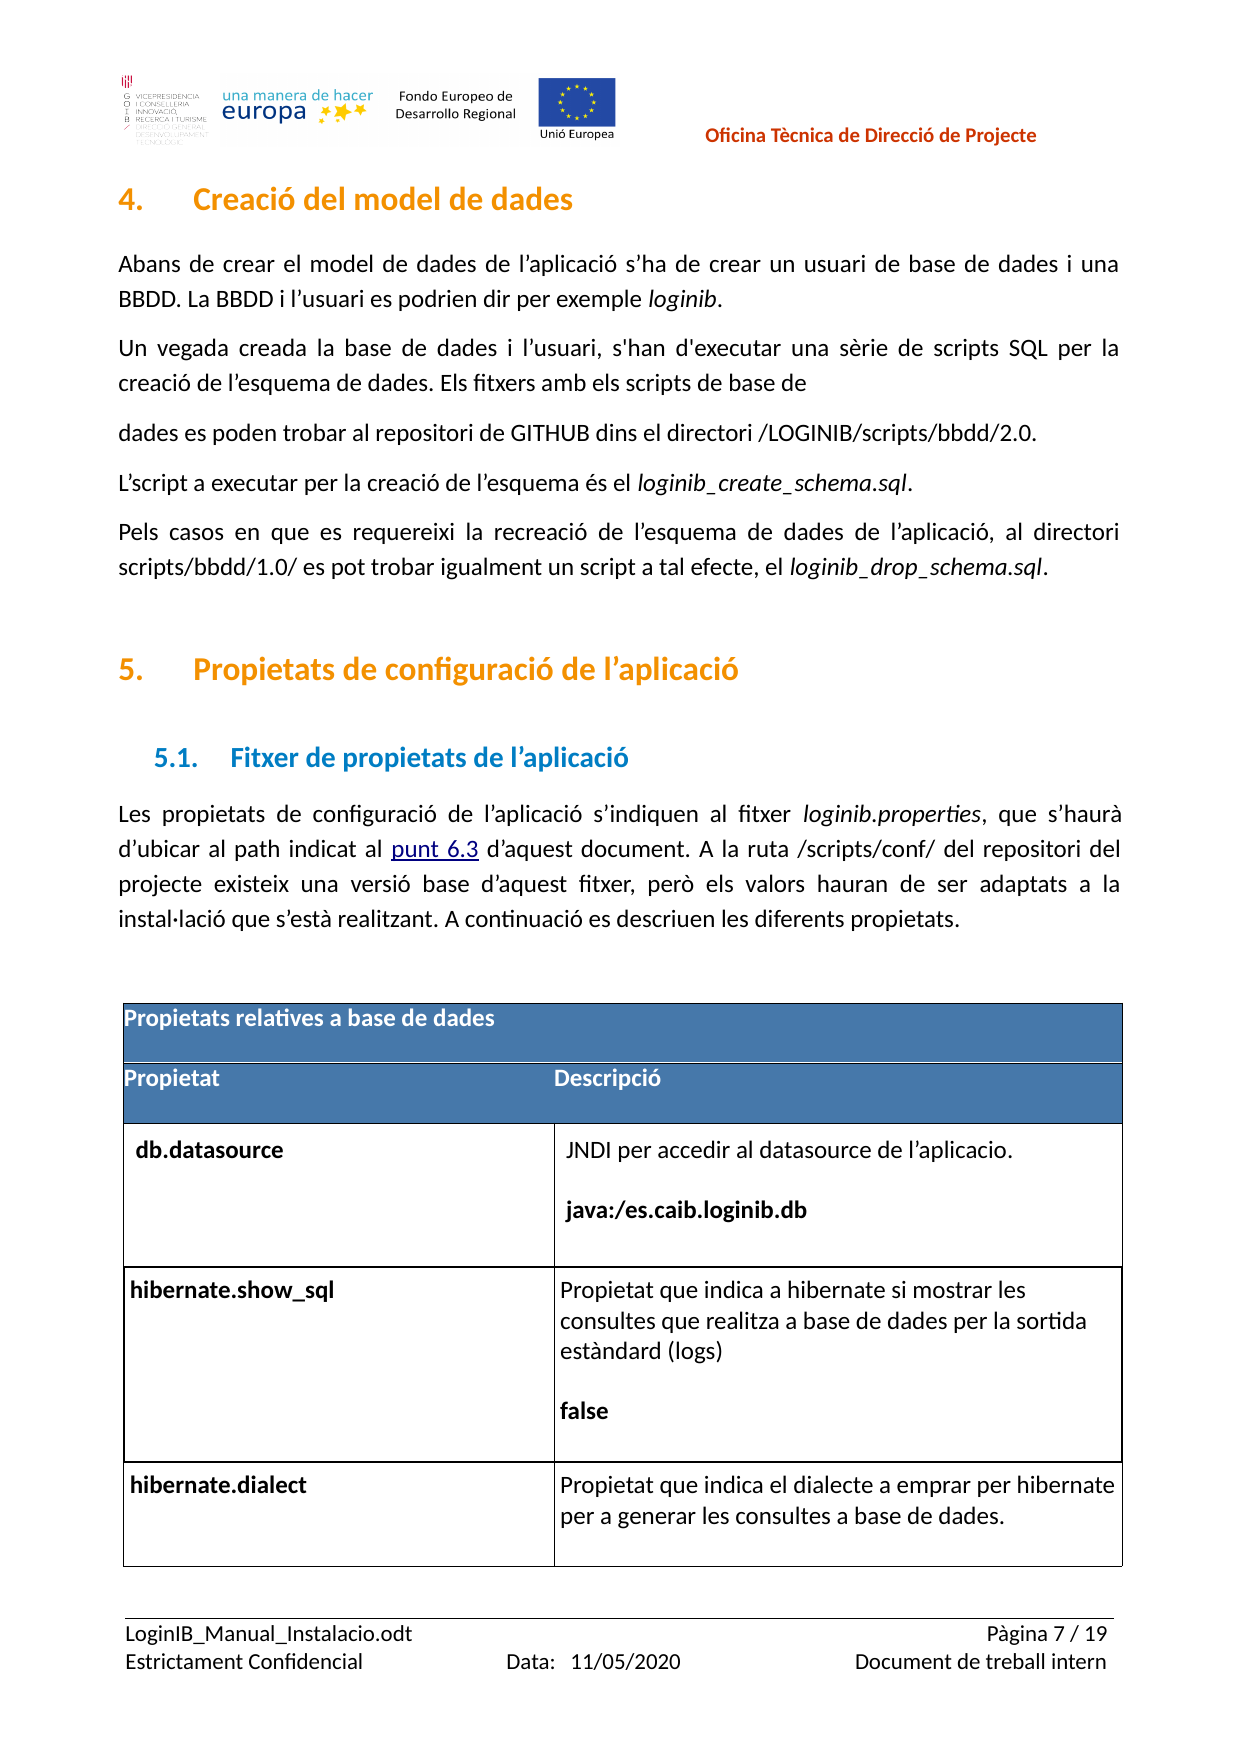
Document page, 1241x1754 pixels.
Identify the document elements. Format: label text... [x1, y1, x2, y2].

text Les propietats de configuració de l’aplicació s’indiquen al fitxer loginib.properties, que s’haurà d’ubicar al path indicat al punt 6.3 d’aquest document. A la ruta /scripts/conf/ del repositori del projecte existeix una versió base d’aquest fitxer, però els valors hauran de ser adaptats a la instal·lació que s’està realitzant. A continuació es descriuen les diferents propietats. [118, 798, 1122, 934]
table_cell Propietat que indica a hibernate si mostrar les consultes que realitza a base de dades per la sortida estàndard (logs) false [555, 1268, 1121, 1461]
table_cell hibernate.show_sql [125, 1268, 554, 1461]
text Pels casos en que es requereixi la recreació de l’esquema de dades de l’aplicació, al directori scripts/bbdd/1.0/ es pot trobar igualment un script a tal efecte, el loginib_drop_schema.sql. [118, 516, 1122, 582]
subtitle Fitxer de propietats de l’aplicació [153, 739, 1122, 774]
table_cell Descripció [554, 1064, 1122, 1123]
text dades es poden trobar al repositori de GITHUB dins el directori /LOGINIB/scripts/bbdd/2.0. [118, 417, 1122, 448]
table_header Propietats relatives a base de dades [124, 1004, 1122, 1062]
table_cell hibernate.dialect [124, 1463, 554, 1566]
picture [219, 73, 621, 147]
text Abans de crear el model de dades de l’aplicació s’ha de crear un usuari de base de dades i una BBDD. La BBDD i l’usuari es podrien dir per exemple loginib. [118, 248, 1122, 313]
subtitle Propietats de configuració de l’aplicació [118, 648, 1122, 689]
text Un vegada creada la base de dades i l’usuari, s'han d'executar una sèrie de scripts SQL per la creació de l’esquema de dades. Els fitxers amb els scripts de base de [118, 332, 1122, 398]
text L’script a executar per la creació de l’esquema és el loginib_create_schema.sql. [118, 467, 1122, 497]
table_cell JNDI per accedir al datasource de l’aplicacio. java:/es.caib.loginib.db [555, 1124, 1122, 1266]
table_cell Propietat que indica el dialecte a emprar per hibernate per a generar les consultes a base de dades. [555, 1463, 1122, 1566]
table_cell Propietat [124, 1064, 554, 1123]
picture [118, 73, 213, 147]
subtitle Creació del model de dades [118, 178, 1122, 218]
table_cell db.datasource [124, 1124, 554, 1266]
